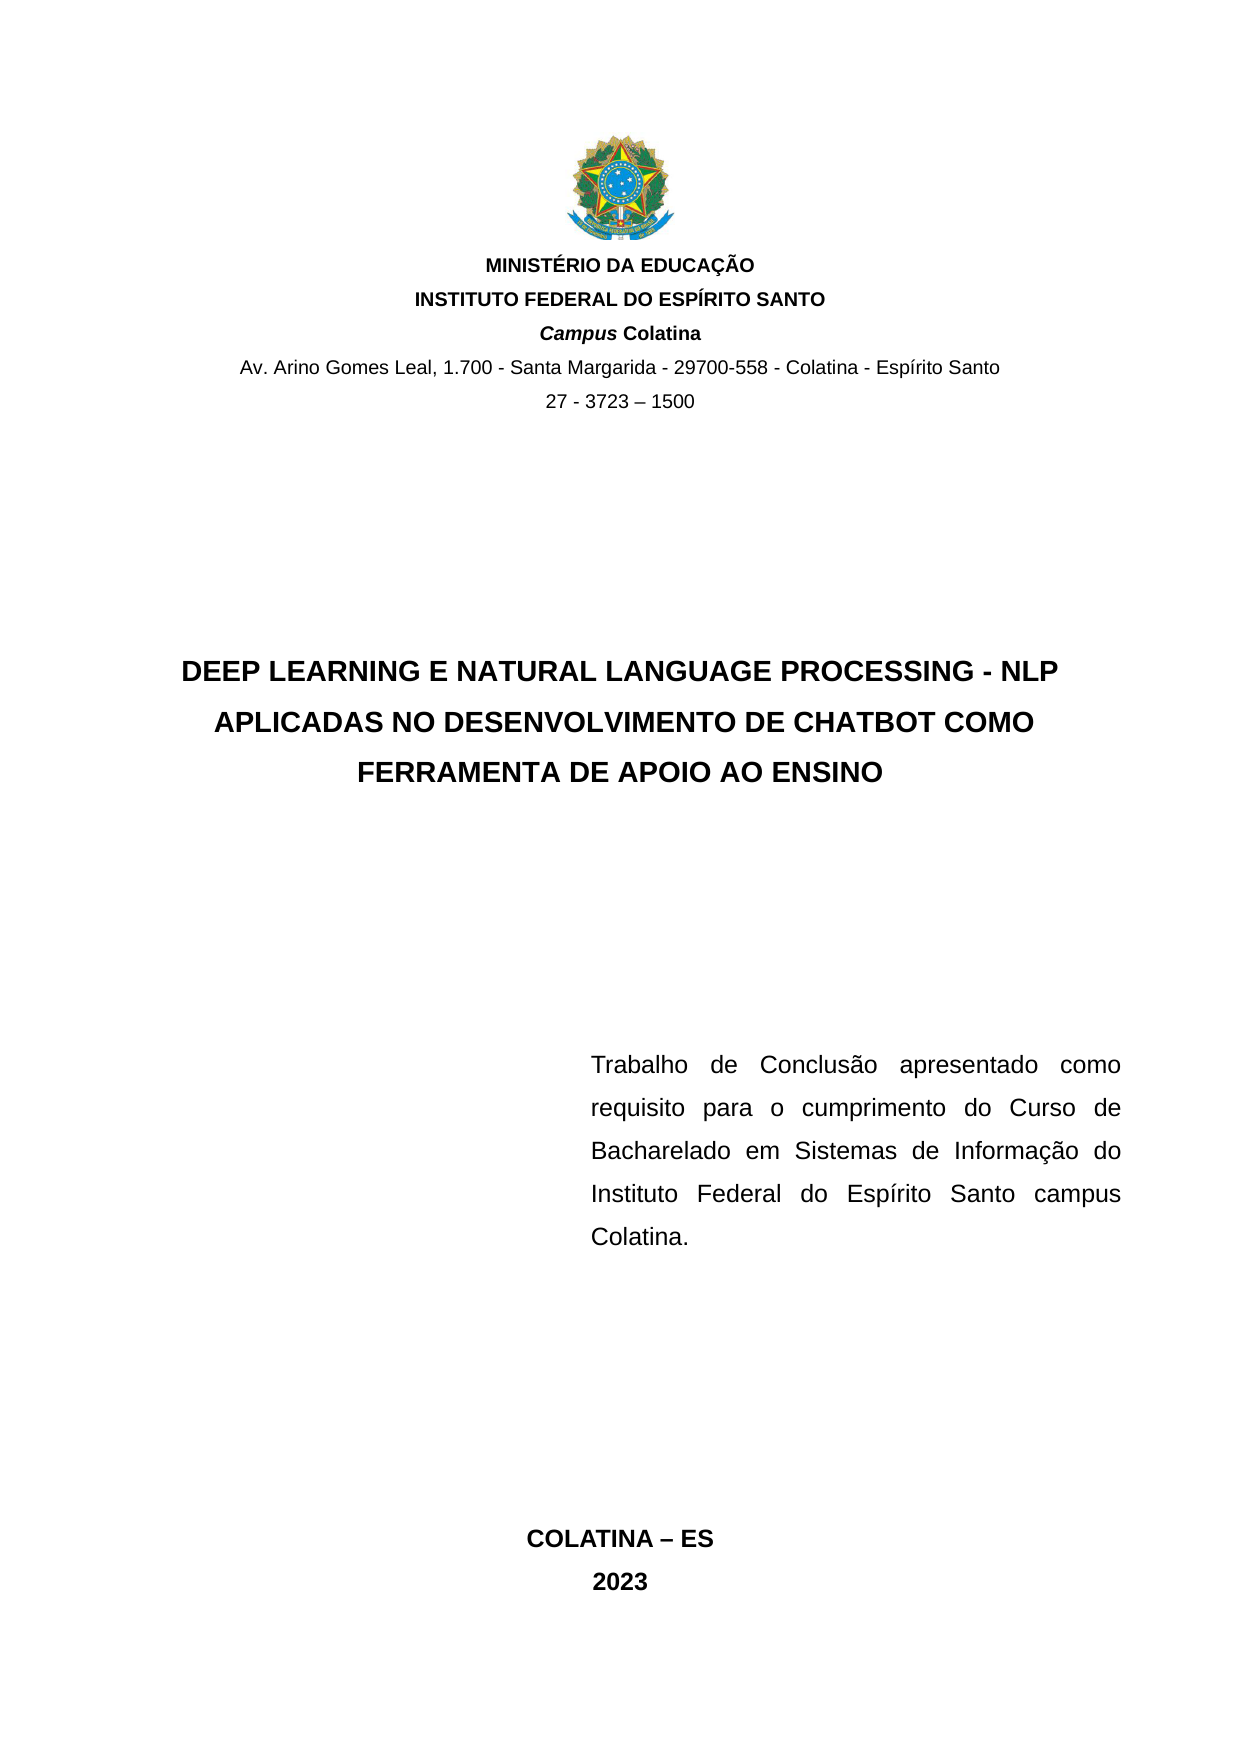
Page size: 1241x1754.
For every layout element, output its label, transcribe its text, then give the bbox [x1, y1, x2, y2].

text DEEP LEARNING E NATURAL LANGUAGE PROCESSING - NLP [118, 654, 1122, 688]
text INSTITUTO FEDERAL DO ESPÍRITO SANTO [118, 288, 1122, 311]
text COLATINA – ES [118, 1524, 1122, 1553]
text 2023 [118, 1567, 1122, 1596]
text 27 - 3723 – 1500 [118, 390, 1122, 413]
text Trabalho de Conclusão apresentado como requisito para o cumprimento do Curso de Bacharelado em Sistemas de Informação do Instituto Federal do Espírito Santo campus Colatina. [591, 1049, 1122, 1251]
text Campus Colatina [118, 322, 1122, 345]
text Av. Arino Gomes Leal, 1.700 - Santa Margarida - 29700-558 - Colatina - Espírito Santo [118, 356, 1122, 379]
text APLICADAS NO DESENVOLVIMENTO DE CHATBOT COMO FERRAMENTA DE APOIO AO ENSINO [118, 704, 1122, 788]
text MINISTÉRIO DA EDUCAÇÃO [118, 254, 1122, 277]
